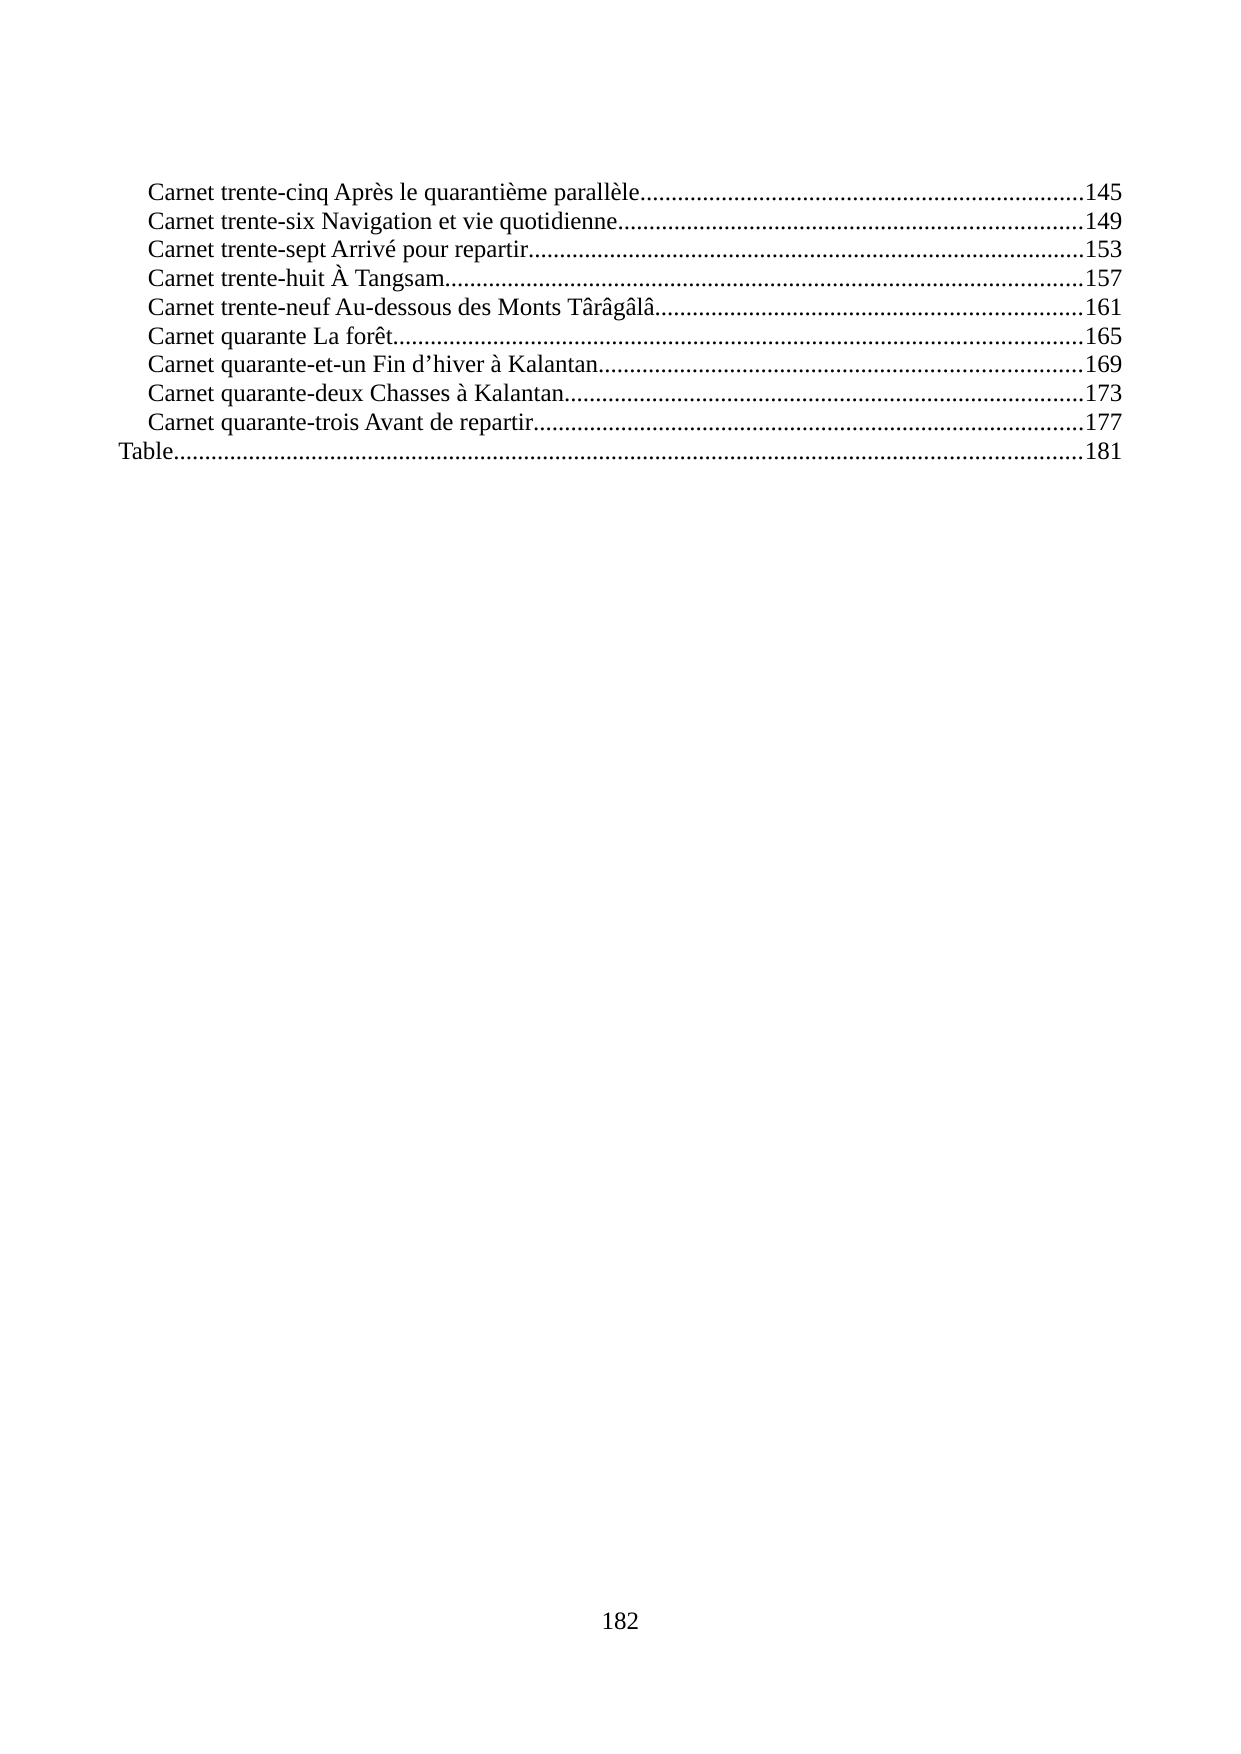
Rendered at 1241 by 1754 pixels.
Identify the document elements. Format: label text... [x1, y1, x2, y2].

text Carnet quarante-et-un Fin d’hiver à Kalantan 169 [148, 349, 1122, 378]
text Carnet quarante-trois Avant de repartir 177 [148, 407, 1122, 436]
text Carnet trente-sept Arrivé pour repartir 153 [148, 234, 1122, 263]
text Carnet trente-neuf Au-dessous des Monts Târâgâlâ 161 [148, 292, 1122, 321]
text Carnet trente-cinq Après le quarantième parallèle 145 [148, 177, 1122, 206]
text Carnet trente-huit À Tangsam 157 [148, 263, 1122, 292]
text Table 181 [118, 436, 1122, 464]
text Carnet trente-six Navigation et vie quotidienne 149 [148, 206, 1122, 234]
text Carnet quarante La forêt 165 [148, 321, 1122, 349]
text Carnet quarante-deux Chasses à Kalantan 173 [148, 378, 1122, 407]
